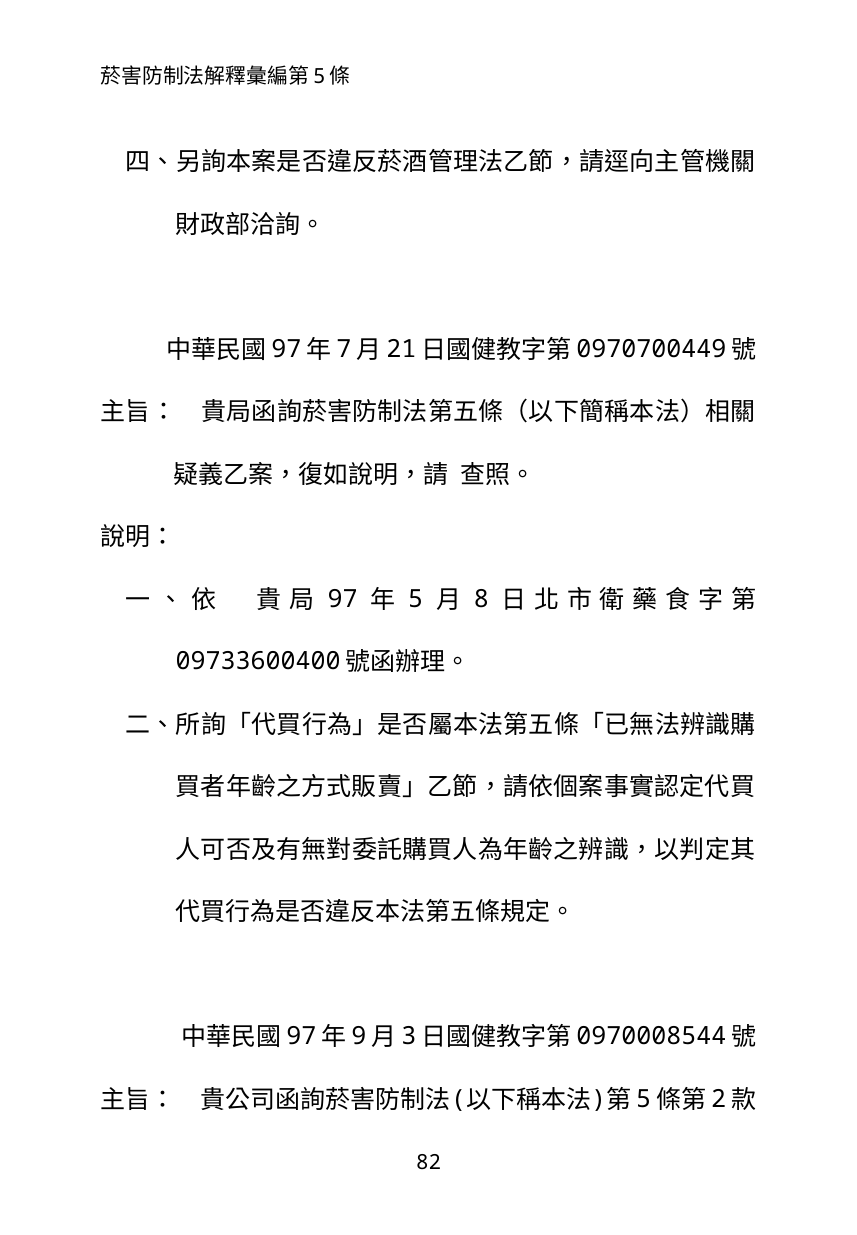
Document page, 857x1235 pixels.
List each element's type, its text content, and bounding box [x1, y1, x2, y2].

list 中華民國97年7月21日國健教字第0970700449號 [100, 306, 756, 368]
list 說明： [100, 493, 756, 556]
list 四、另詢本案是否違反菸酒管理法乙節，請逕向主管機關財政部洽詢。 [125, 118, 756, 243]
list 二、所詢「代買行為」是否屬本法第五條「已無法辨識購買者年齡之方式販賣」乙節，請依個案事實認定代買人可否及有無對委託購買人為年齡之辨識，以判定其代買行為是否違反本法第五條規定。 [125, 681, 756, 931]
list 主旨： 貴公司函詢菸害防制法(以下稱本法)第5條第2款 [100, 1056, 756, 1118]
list 中華民國97年9月3日國健教字第0970008544號 [100, 993, 756, 1056]
list 主旨： 貴局函詢菸害防制法第五條（以下簡稱本法）相關疑義乙案，復如說明，請 查照。 [100, 368, 756, 493]
list 一、依 貴局97年5月8日北市衛藥食字第09733600400號函辦理。 [125, 556, 756, 681]
